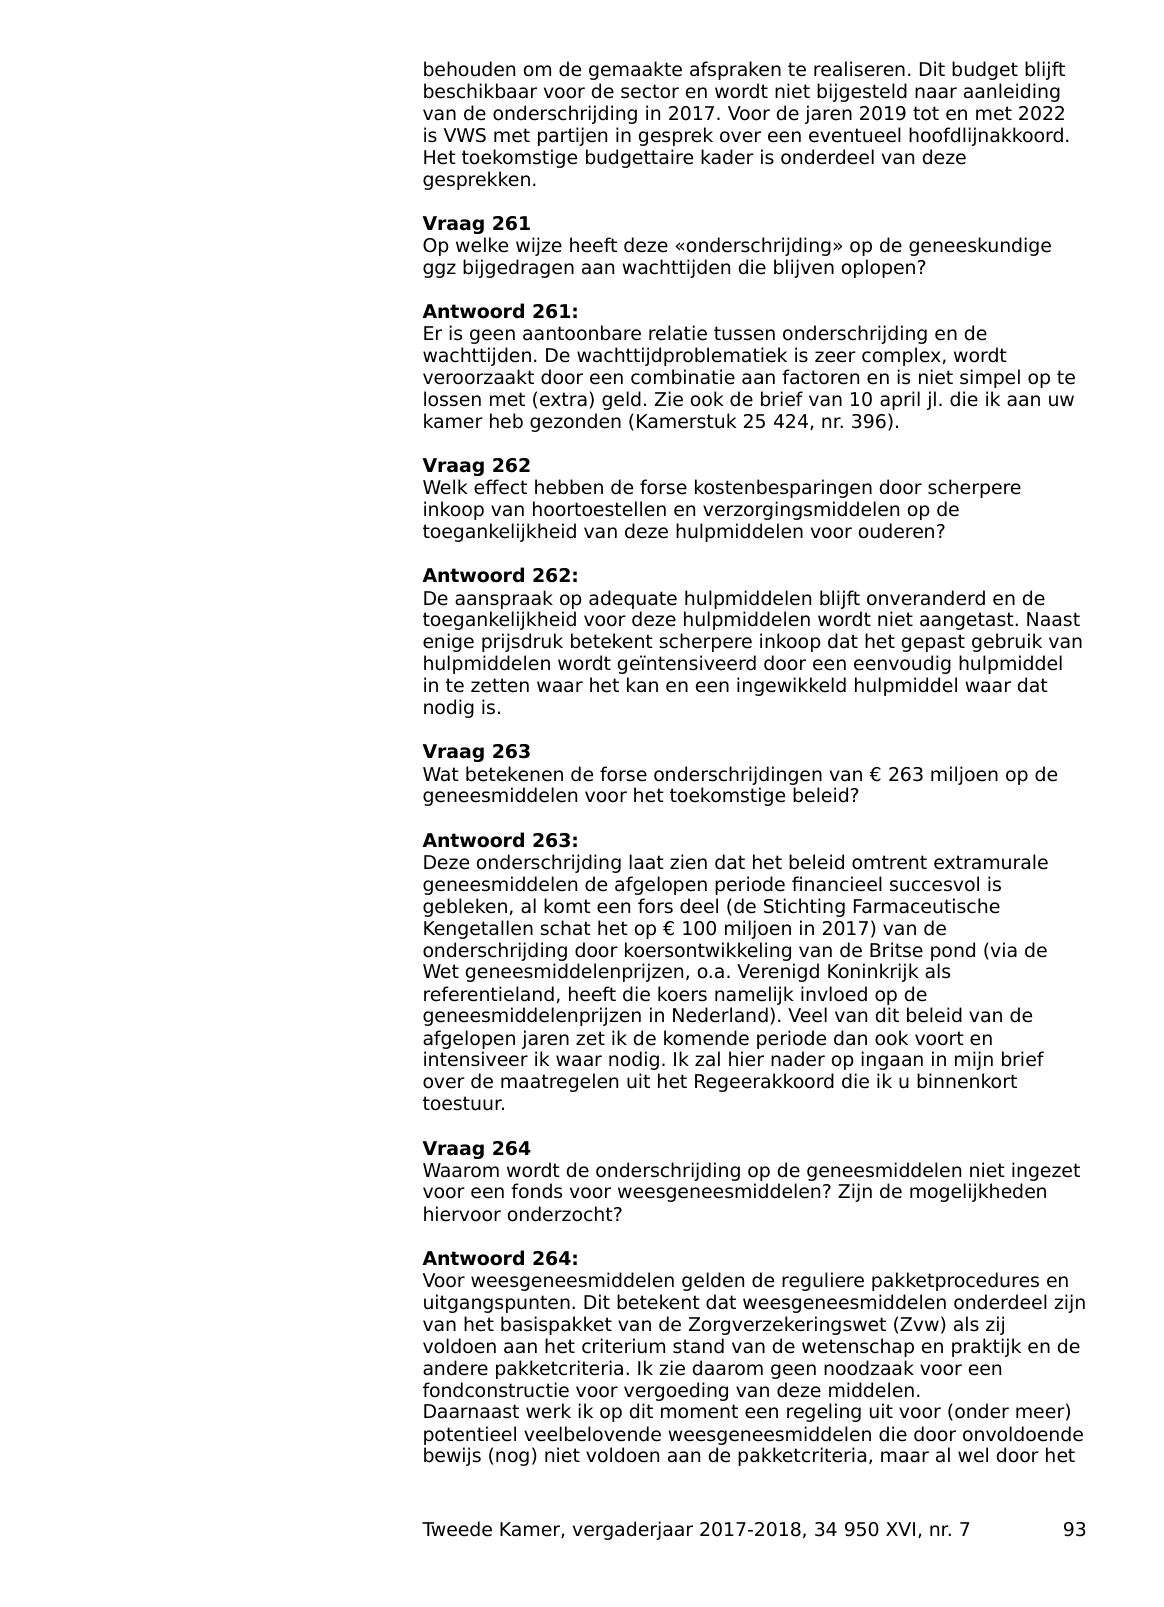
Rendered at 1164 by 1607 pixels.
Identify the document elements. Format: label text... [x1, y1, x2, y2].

text Waarom wordt de onderschrijding op de geneesmiddelen niet ingezet voor een fonds voor weesgeneesmiddelen? Zijn de mogelijkheden hiervoor onderzocht? [422, 1159, 1087, 1225]
text Antwoord 261: [422, 301, 1087, 323]
text Antwoord 262: [422, 565, 1087, 587]
text Deze onderschrijding laat zien dat het beleid omtrent extramurale geneesmiddelen de afgelopen periode financieel succesvol is gebleken, al komt een fors deel (de Stichting Farmaceutische Kengetallen schat het op € 100 miljoen in 2017) van de onderschrijding door koersontwikkeling van de Britse pond (via de Wet geneesmiddelenprijzen, o.a. Verenigd Koninkrijk als referentieland, heeft die koers namelijk invloed op de geneesmiddelenprijzen in Nederland). Veel van dit beleid van de afgelopen jaren zet ik de komende periode dan ook voort en intensiveer ik waar nodig. Ik zal hier nader op ingaan in mijn brief over de maatregelen uit het Regeerakkoord die ik u binnenkort toestuur. [422, 852, 1087, 1115]
text Wat betekenen de forse onderschrijdingen van € 263 miljoen op de geneesmiddelen voor het toekomstige beleid? [422, 763, 1087, 807]
text Op welke wijze heeft deze «onderschrijding» op de geneeskundige ggz bijgedragen aan wachttijden die blijven oplopen? [422, 235, 1087, 279]
text behouden om de gemaakte afspraken te realiseren. Dit budget blijft beschikbaar voor de sector en wordt niet bijgesteld naar aanleiding van de onderschrijding in 2017. Voor de jaren 2019 tot en met 2022 is VWS met partijen in gesprek over een eventueel hoofdlijnakkoord. Het toekomstige budgettaire kader is onderdeel van deze gesprekken. [422, 59, 1087, 191]
text Er is geen aantoonbare relatie tussen onderschrijding en de wachttijden. De wachttijdproblematiek is zeer complex, wordt veroorzaakt door een combinatie aan factoren en is niet simpel op te lossen met (extra) geld. Zie ook de brief van 10 april jl. die ik aan uw kamer heb gezonden (Kamerstuk 25 424, nr. 396). [422, 323, 1087, 433]
text Daarnaast werk ik op dit moment een regeling uit voor (onder meer) potentieel veelbelovende weesgeneesmiddelen die door onvoldoende bewijs (nog) niet voldoen aan de pakketcriteria, maar al wel door het [422, 1401, 1087, 1467]
text Vraag 261 [422, 213, 1087, 235]
text Voor weesgeneesmiddelen gelden de reguliere pakketprocedures en uitgangspunten. Dit betekent dat weesgeneesmiddelen onderdeel zijn van het basispakket van de Zorgverzekeringswet (Zvw) als zij voldoen aan het criterium stand van de wetenschap en praktijk en de andere pakketcriteria. Ik zie daarom geen noodzaak voor een fondconstructie voor vergoeding van deze middelen. [422, 1269, 1087, 1401]
text Antwoord 263: [422, 829, 1087, 852]
text Welk effect hebben de forse kostenbesparingen door scherpere inkoop van hoortoestellen en verzorgingsmiddelen op de toegankelijkheid van deze hulpmiddelen voor ouderen? [422, 477, 1087, 543]
text Vraag 264 [422, 1137, 1087, 1159]
text Antwoord 264: [422, 1248, 1087, 1269]
text Vraag 263 [422, 741, 1087, 763]
text Vraag 262 [422, 455, 1087, 477]
text De aanspraak op adequate hulpmiddelen blijft onveranderd en de toegankelijkheid voor deze hulpmiddelen wordt niet aangetast. Naast enige prijsdruk betekent scherpere inkoop dat het gepast gebruik van hulpmiddelen wordt geïntensiveerd door een eenvoudig hulpmiddel in te zetten waar het kan en een ingewikkeld hulpmiddel waar dat nodig is. [422, 587, 1087, 719]
